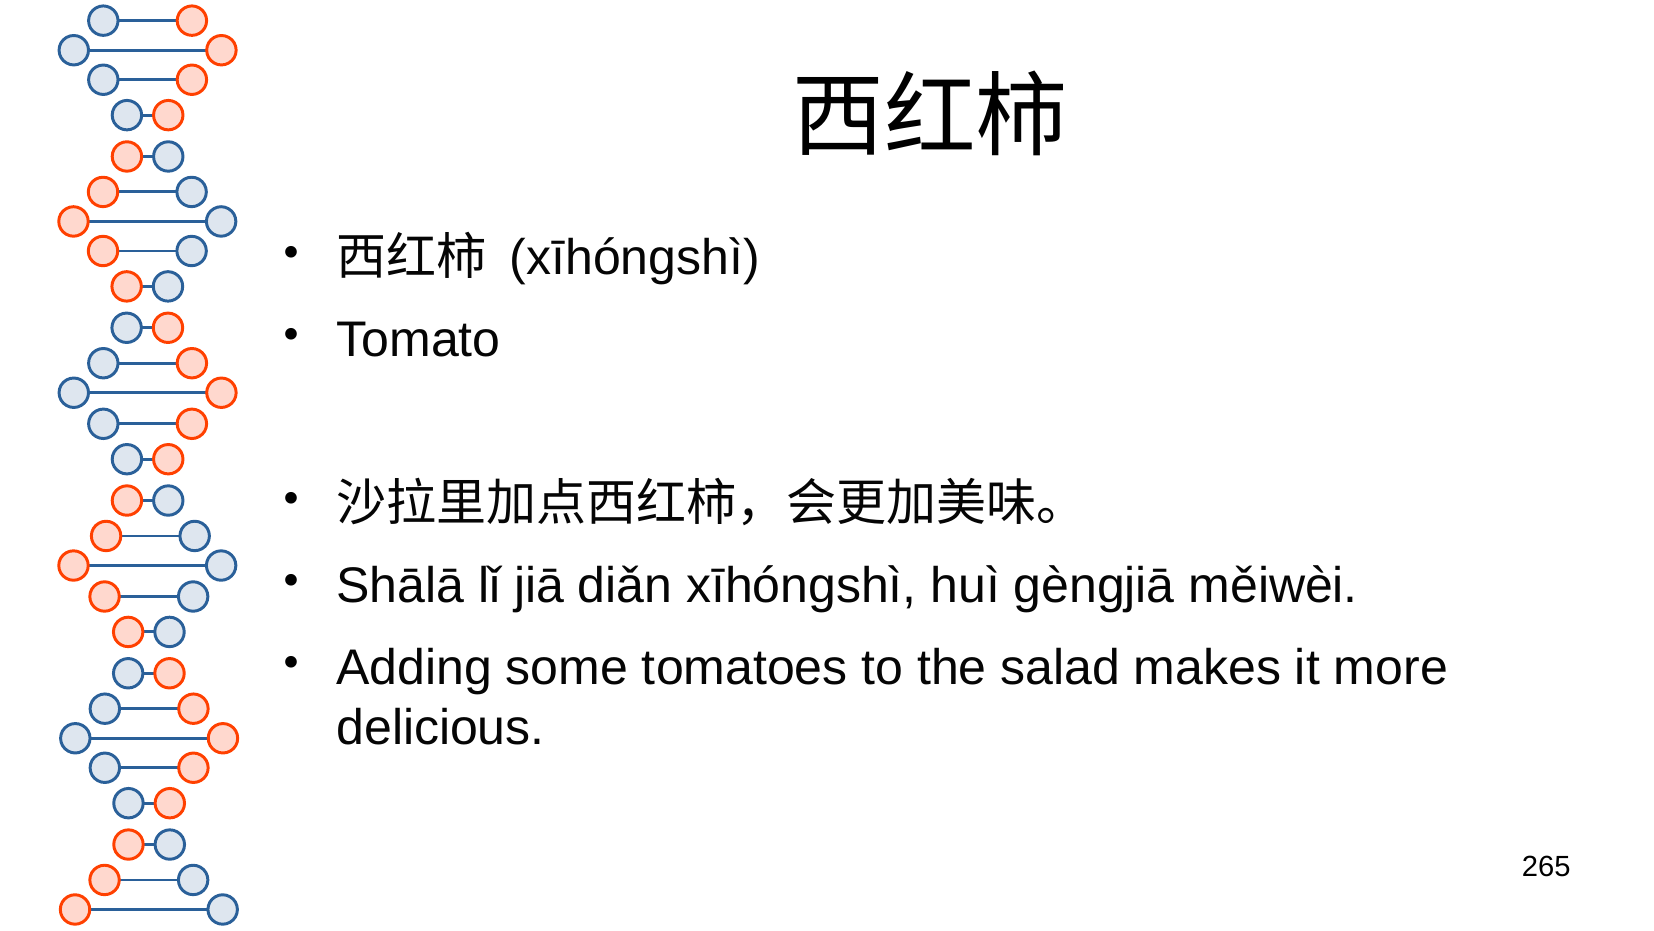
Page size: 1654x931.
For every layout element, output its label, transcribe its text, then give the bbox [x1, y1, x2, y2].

title 西红柿 [265, 35, 1595, 189]
list 西红柿 (xīhóngshì) Tomato 沙拉里加点西红柿，会更加美味。 Shālā lǐ jiā diǎn xīhóngshì, huì gèngjiā měiwèi. Adding some tomatoes to the salad makes it more delicious. [265, 224, 1595, 764]
